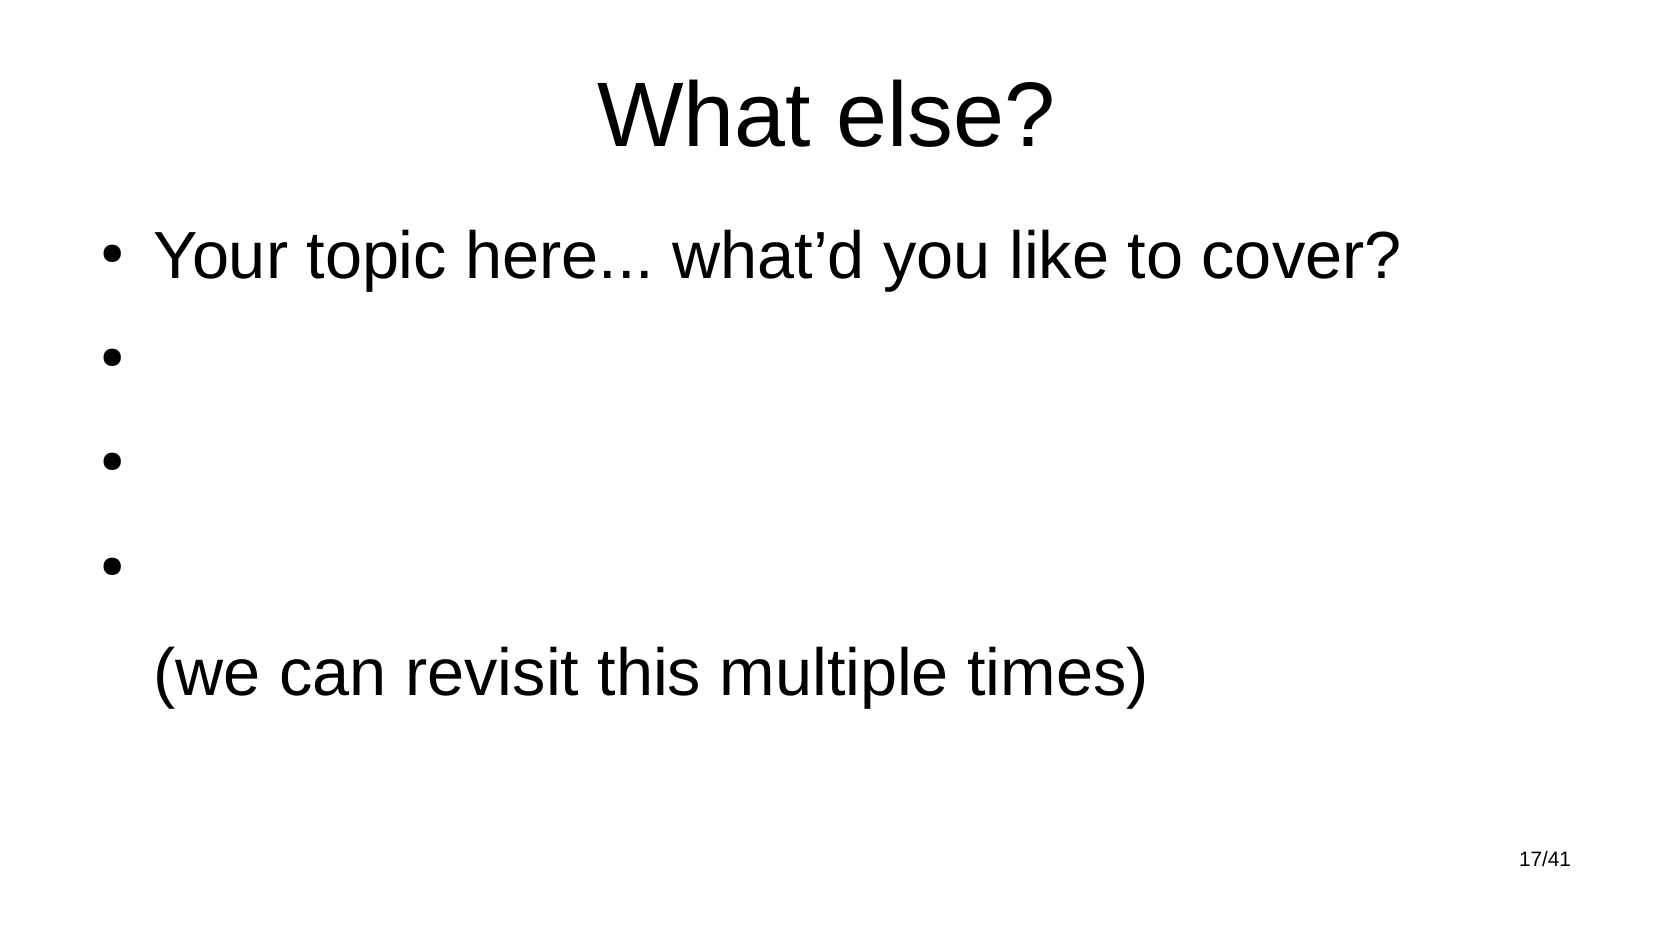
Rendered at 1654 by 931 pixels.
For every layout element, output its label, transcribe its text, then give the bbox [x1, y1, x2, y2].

title What else? [82, 37, 1571, 193]
list Your topic here... what’d you like to cover? (we can revisit this multiple times) [82, 217, 1571, 758]
